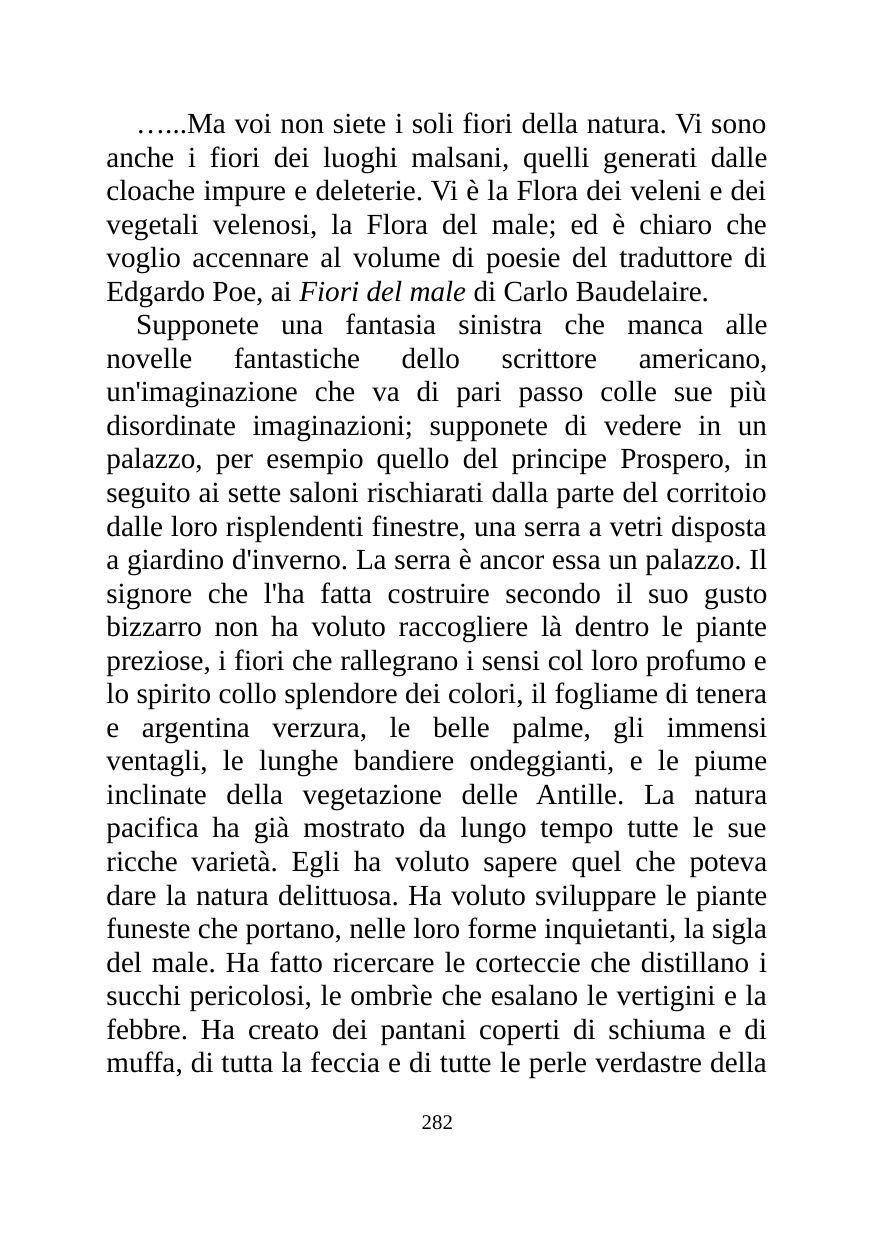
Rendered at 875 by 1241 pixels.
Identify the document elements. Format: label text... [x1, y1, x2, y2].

text Supponete una fantasia sinistra che manca alle novelle fantastiche dello scrittore americano, un'imaginazione che va di pari passo colle sue più disordinate imaginazioni; supponete di vedere in un palazzo, per esempio quello del principe Prospero, in seguito ai sette saloni rischiarati dalla parte del corritoio dalle loro risplendenti finestre, una serra a vetri disposta a giardino d'inverno. La serra è ancor essa un palazzo. Il signore che l'ha fatta costruire secondo il suo gusto bizzarro non ha voluto raccogliere là dentro le piante preziose, i fiori che rallegrano i sensi col loro profumo e lo spirito collo splendore dei colori, il fogliame di tenera e argentina verzura, le belle palme, gli immensi ventagli, le lunghe bandiere ondeggianti, e le piume inclinate della vegetazione delle Antille. La natura pacifica ha già mostrato da lungo tempo tutte le sue ricche varietà. Egli ha voluto sapere quel che poteva dare la natura delittuosa. Ha voluto sviluppare le piante funeste che portano, nelle loro forme inquietanti, la sigla del male. Ha fatto ricercare le corteccie che distillano i succhi pericolosi, le ombrìe che esalano le vertigini e la febbre. Ha creato dei pantani coperti di schiuma e di muffa, di tutta la feccia e di tutte le perle verdastre della [106, 307, 768, 1079]
text …...Ma voi non siete i soli fiori della natura. Vi sono anche i fiori dei luoghi malsani, quelli generati dalle cloache impure e deleterie. Vi è la Flora dei veleni e dei vegetali velenosi, la Flora del male; ed è chiaro che voglio accennare al volume di poesie del traduttore di Edgardo Poe, ai Fiori del male di Carlo Baudelaire. [106, 106, 768, 307]
